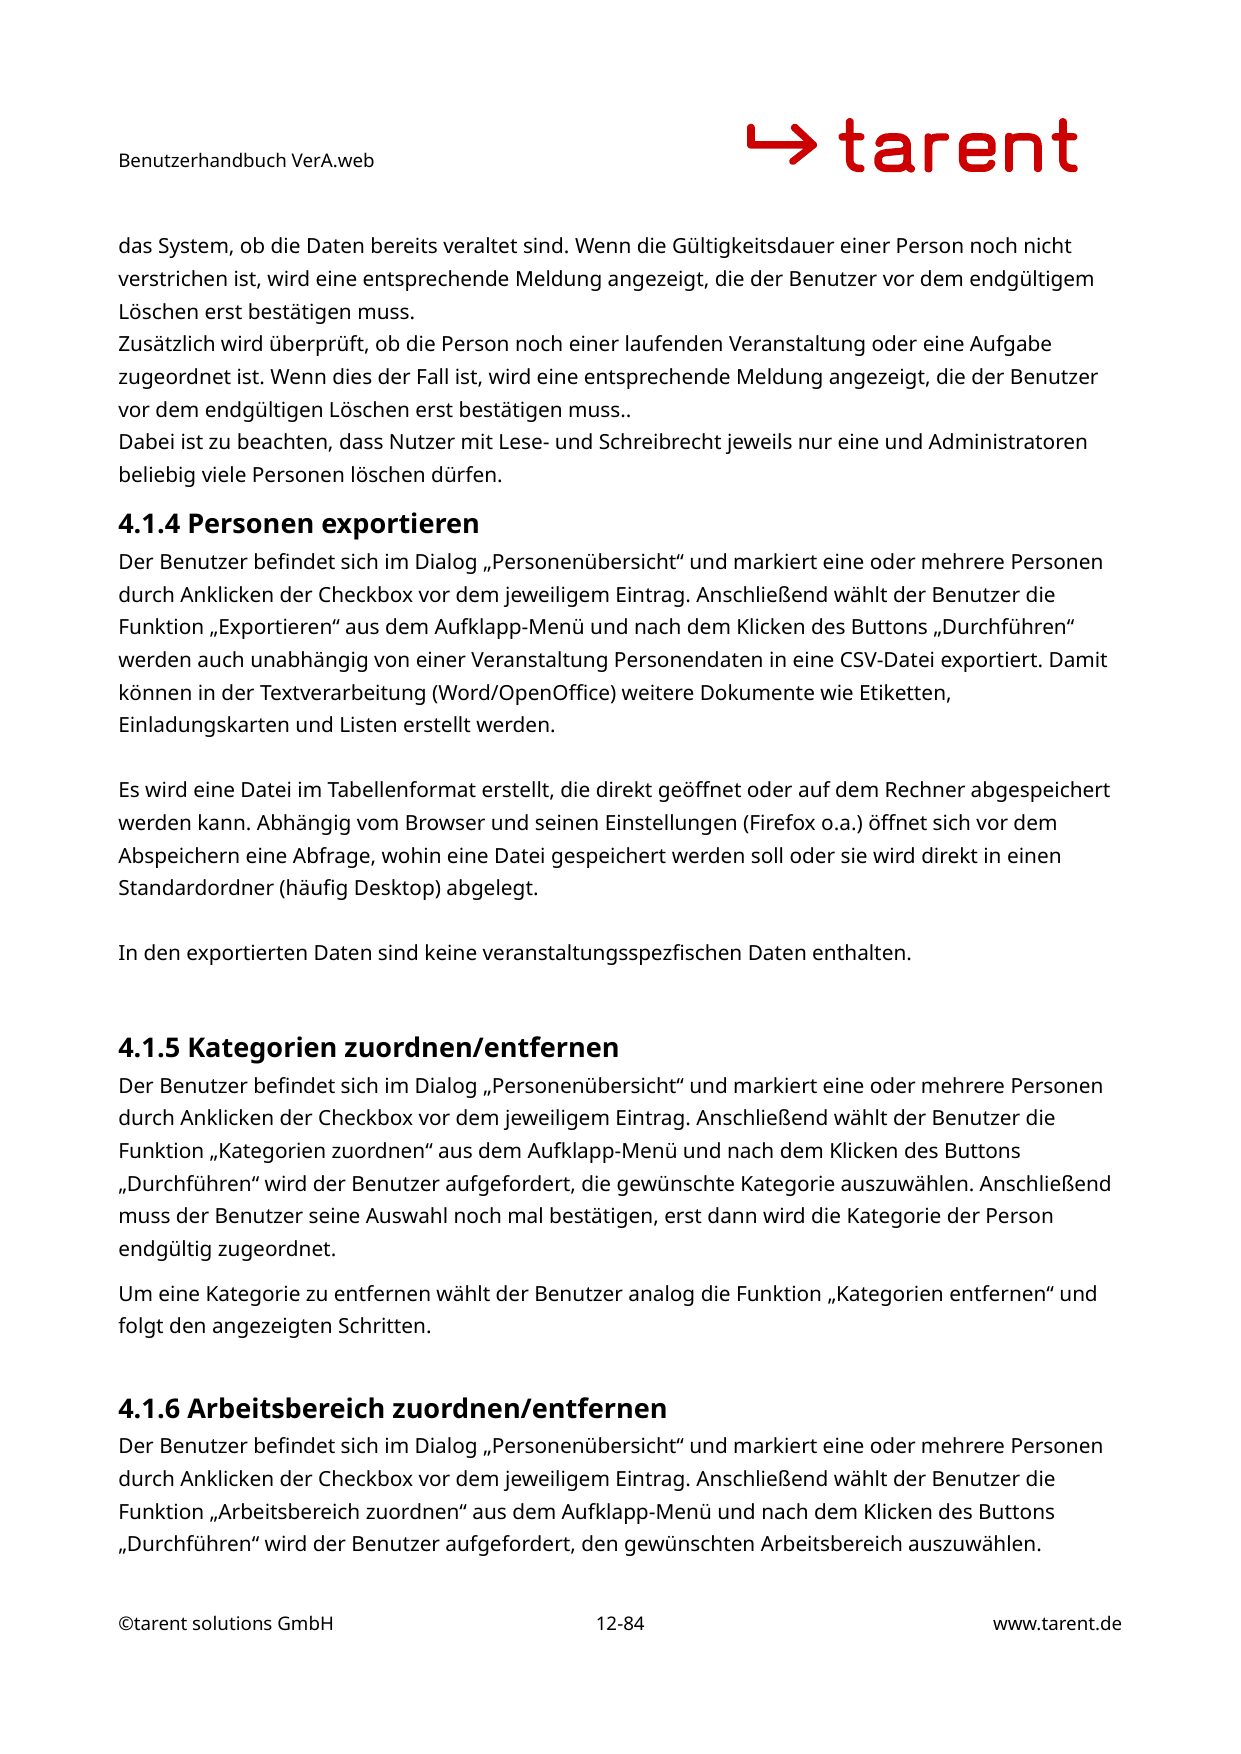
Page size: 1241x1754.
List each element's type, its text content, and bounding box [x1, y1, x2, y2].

text Der Benutzer befindet sich im Dialog „Personenübersicht“ und markiert eine oder mehrere Personen durch Anklicken der Checkbox vor dem jeweiligem Eintrag. Anschließend wählt der Benutzer die Funktion „Kategorien zuordnen“ aus dem Aufklapp-Menü und nach dem Klicken des Buttons „Durchführen“ wird der Benutzer aufgefordert, die gewünschte Kategorie auszuwählen. Anschließend muss der Benutzer seine Auswahl noch mal bestätigen, erst dann wird die Kategorie der Person endgültig zugeordnet. [118, 1071, 1122, 1262]
text Zusätzlich wird überprüft, ob die Person noch einer laufenden Veranstaltung oder eine Aufgabe zugeordnet ist. Wenn dies der Fall ist, wird eine entsprechende Meldung angezeigt, die der Benutzer vor dem endgültigen Löschen erst bestätigen muss.. [118, 329, 1122, 423]
subtitle Personen exportieren [118, 505, 1122, 542]
subtitle Kategorien zuordnen/entfernen [118, 1028, 1122, 1065]
text Um eine Kategorie zu entfernen wählt der Benutzer analog die Funktion „Kategorien entfernen“ und folgt den angezeigten Schritten. [118, 1279, 1122, 1340]
text Der Benutzer befindet sich im Dialog „Personenübersicht“ und markiert eine oder mehrere Personen durch Anklicken der Checkbox vor dem jeweiligem Eintrag. Anschließend wählt der Benutzer die Funktion „Arbeitsbereich zuordnen“ aus dem Aufklapp-Menü und nach dem Klicken des Buttons „Durchführen“ wird der Benutzer aufgefordert, den gewünschten Arbeitsbereich auszuwählen. [118, 1432, 1122, 1558]
text das System, ob die Daten bereits veraltet sind. Wenn die Gültigkeitsdauer einer Person noch nicht verstrichen ist, wird eine entsprechende Meldung angezeigt, die der Benutzer vor dem endgültigem Löschen erst bestätigen muss. [118, 232, 1122, 325]
subtitle Arbeitsbereich zuordnen/entfernen [118, 1389, 1122, 1426]
text Der Benutzer befindet sich im Dialog „Personenübersicht“ und markiert eine oder mehrere Personen durch Anklicken der Checkbox vor dem jeweiligem Eintrag. Anschließend wählt der Benutzer die Funktion „Exportieren“ aus dem Aufklapp-Menü und nach dem Klicken des Buttons „Durchführen“ werden auch unabhängig von einer Veranstaltung Personendaten in eine CSV-Datei exportiert. Damit können in der Textverarbeitung (Word/OpenOffice) weitere Dokumente wie Etiketten, Einladungskarten und Listen erstellt werden. [118, 547, 1122, 739]
text Dabei ist zu beachten, dass Nutzer mit Lese- und Schreibrecht jeweils nur eine und Administratoren beliebig viele Personen löschen dürfen. [118, 427, 1122, 488]
text Es wird eine Datei im Tabellenformat erstellt, die direkt geöffnet oder auf dem Rechner abgespeichert werden kann. Abhängig vom Browser und seinen Einstellungen (Firefox o.a.) öffnet sich vor dem Abspeichern eine Abfrage, wohin eine Datei gespeichert werden soll oder sie wird direkt in einen Standardordner (häufig Desktop) abgelegt. [118, 776, 1122, 902]
text In den exportierten Daten sind keine veranstaltungsspezfischen Daten enthalten. [118, 938, 1122, 967]
